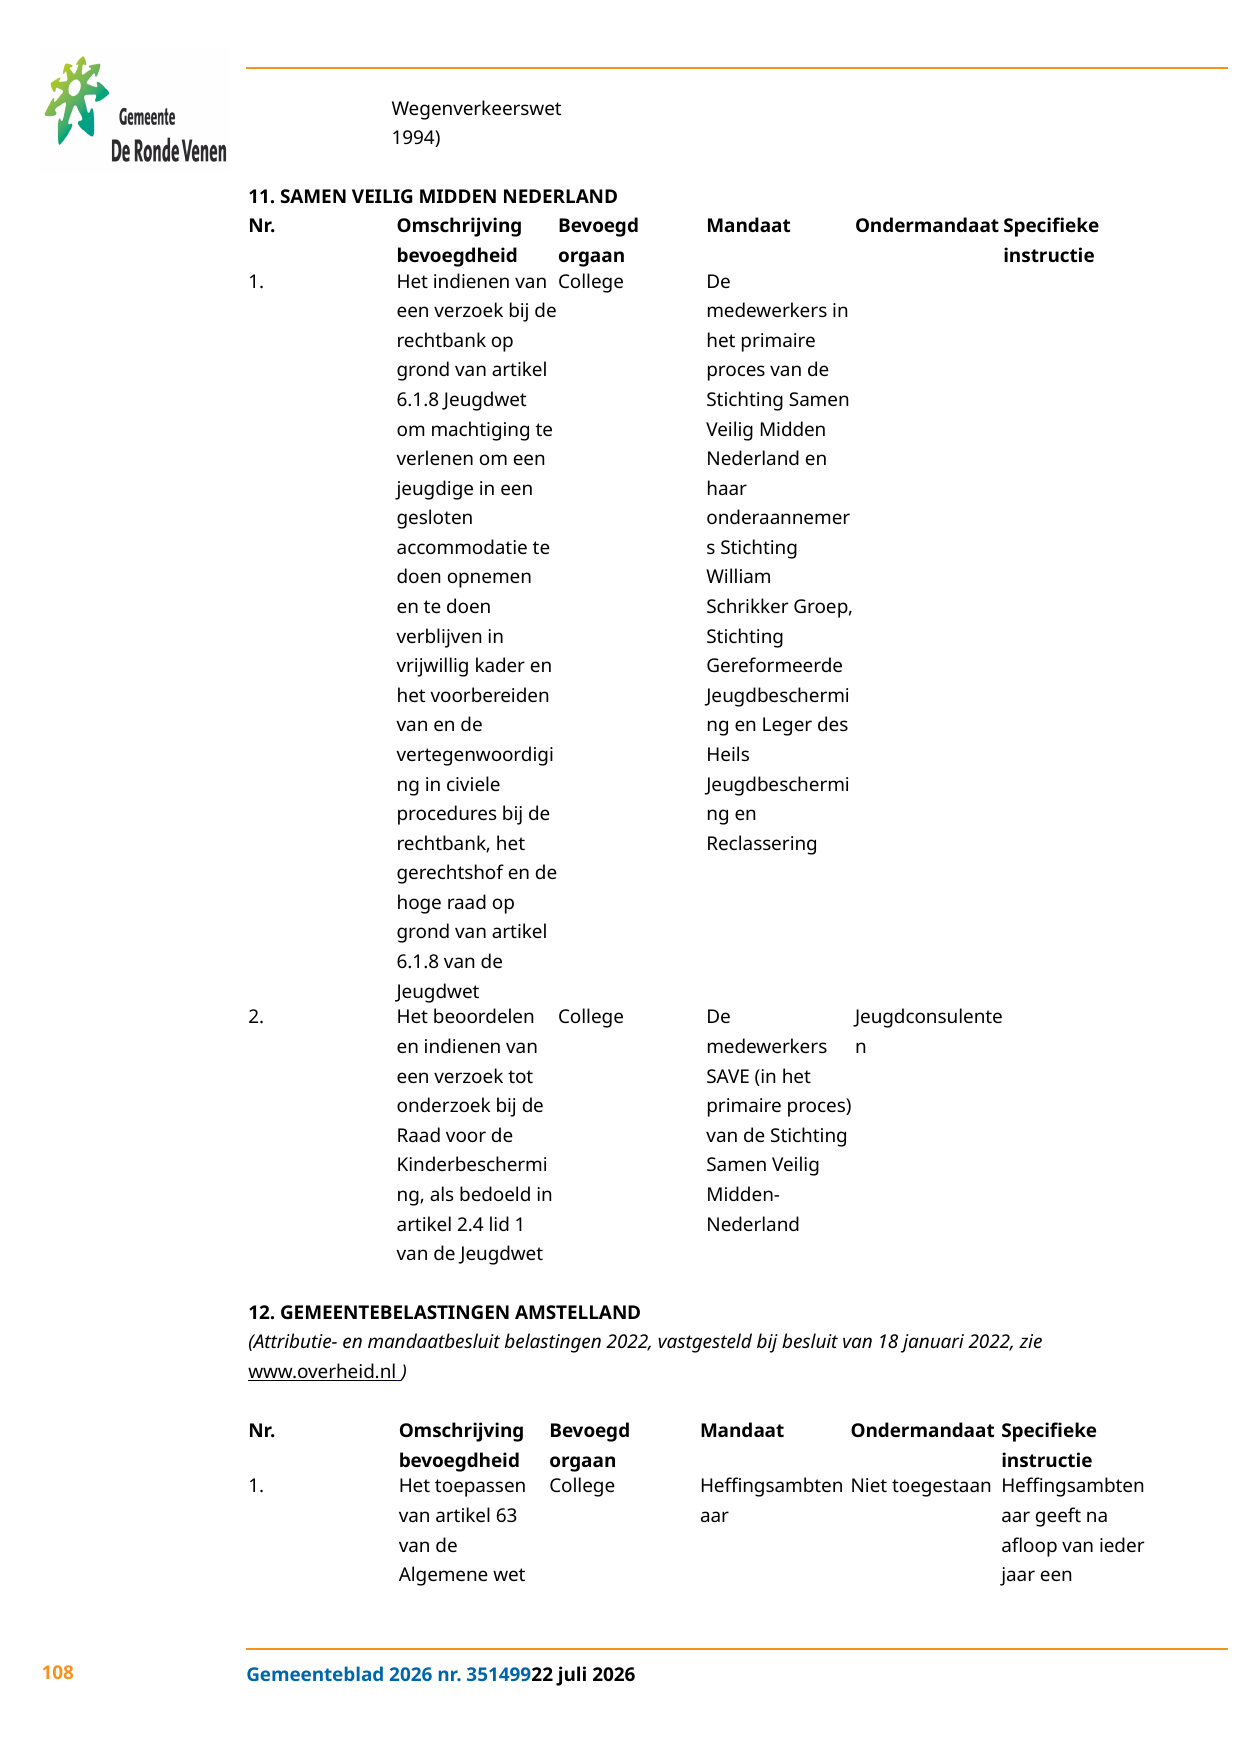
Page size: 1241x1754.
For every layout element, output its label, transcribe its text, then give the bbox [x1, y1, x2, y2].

table_header Mandaat [706, 213, 855, 268]
table_cell [1003, 1004, 1152, 1266]
table_cell College [558, 1004, 706, 1266]
table_header Omschrijving bevoegdheid [396, 213, 558, 268]
table_cell [1003, 268, 1152, 1004]
table_cell Heffingsambtenaar [700, 1473, 850, 1587]
table_cell 1. [248, 268, 396, 1004]
text (Attributie- en mandaatbesluit belastingen 2022, vastgesteld bij besluit van 18 januari 2022, zie www.overheid.nl ) [248, 1328, 1152, 1384]
table_header Bevoegd orgaan [549, 1417, 700, 1473]
table_header Bevoegd orgaan [558, 213, 706, 268]
table_header Nr. [248, 213, 396, 268]
table_cell [865, 95, 1008, 150]
table_header Omschrijving bevoegdheid [399, 1417, 549, 1473]
text 11. SAMEN VEILIG MIDDEN NEDERLAND [248, 183, 1152, 209]
table_header Ondermandaat [850, 1417, 1001, 1473]
table_cell College [549, 1473, 700, 1587]
table_cell Het indienen van een verzoek bij de rechtbank op grond van artikel 6.1.8 Jeugdwet om machtiging te verlenen om een jeugdige in een gesloten accommodatie te doen opnemen en te doen verblijven in vrijwillig kader en het voorbereiden van en de vertegenwoordiging in civiele procedures bij de rechtbank, het gerechtshof en de hoge raad op grond van artikel 6.1.8 van de Jeugdwet [396, 268, 558, 1004]
table_cell College [558, 268, 706, 1004]
table_cell Wegenverkeerswet 1994) [391, 95, 578, 150]
table_cell Niet toegestaan [850, 1473, 1001, 1587]
table_cell 2. [248, 1004, 396, 1266]
table_cell Heffingsambtenaar geeft na afloop van ieder jaar een [1001, 1473, 1152, 1587]
table_cell Jeugdconsulenten [855, 1004, 1003, 1266]
table_header Mandaat [700, 1417, 850, 1473]
table_cell [578, 95, 722, 150]
picture [41, 47, 231, 172]
table_cell Het beoordelen en indienen van een verzoek tot onderzoek bij de Raad voor de Kinderbescherming, als bedoeld in artikel 2.4 lid 1 van de Jeugdwet [396, 1004, 558, 1266]
table_cell 1. [248, 1473, 398, 1587]
table_cell [1008, 95, 1152, 150]
table_header Ondermandaat [855, 213, 1003, 268]
table_cell [722, 95, 865, 150]
table_header Specifieke instructie [1003, 213, 1152, 268]
text 12. GEMEENTEBELASTINGEN AMSTELLAND [248, 1299, 1152, 1324]
table_cell De medewerkers SAVE (in het primaire proces) van de Stichting Samen Veilig Midden-Nederland [706, 1004, 855, 1266]
table_header Specifieke instructie [1001, 1417, 1152, 1473]
table_cell [248, 95, 391, 150]
table_cell De medewerkers in het primaire proces van de Stichting Samen Veilig Midden Nederland en haar onderaannemers Stichting William Schrikker Groep, Stichting Gereformeerde Jeugdbescherming en Leger des Heils Jeugdbescherming en Reclassering [706, 268, 855, 1004]
table_header Nr. [248, 1417, 398, 1473]
table_cell Het toepassen van artikel 63 van de Algemene wet [399, 1473, 549, 1587]
table_cell [855, 268, 1003, 1004]
